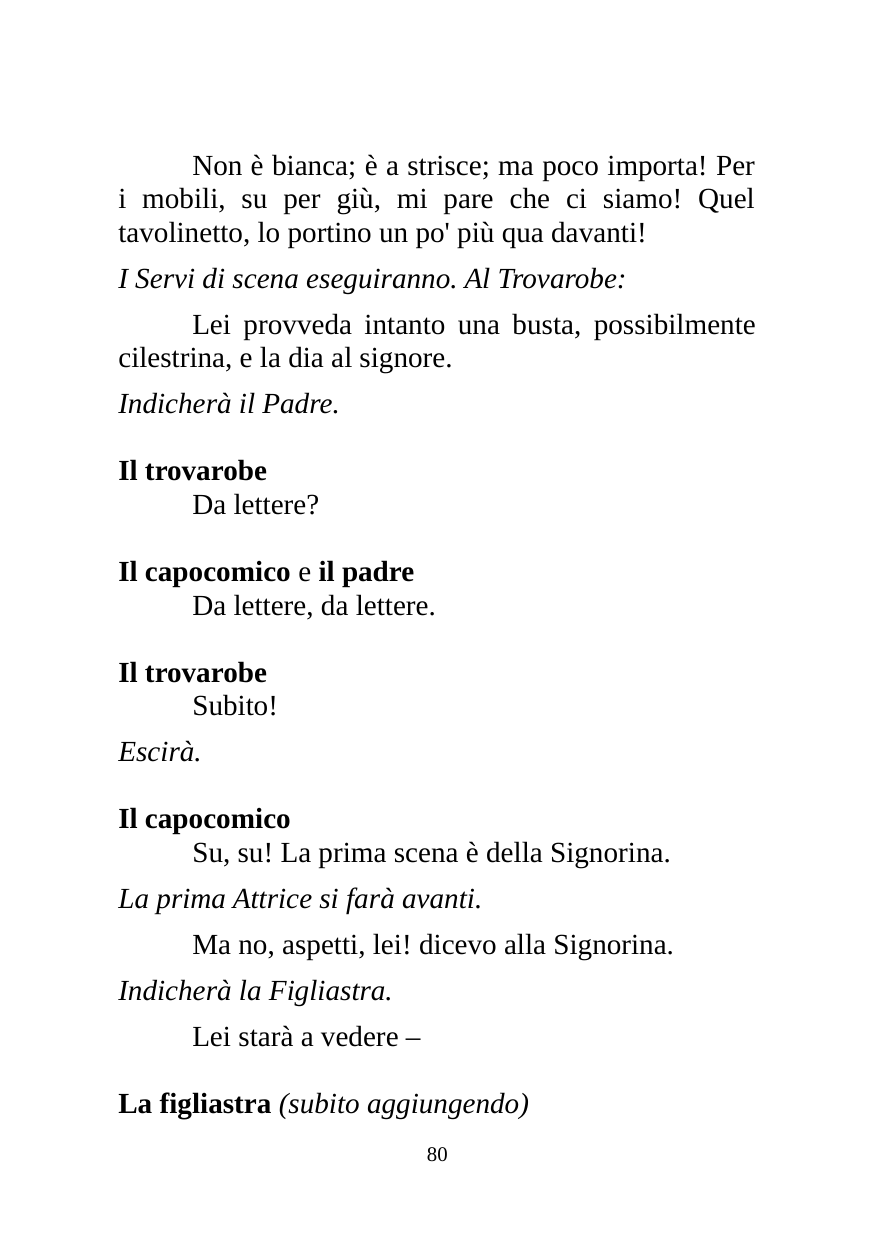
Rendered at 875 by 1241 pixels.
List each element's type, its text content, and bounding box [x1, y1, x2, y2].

text Da lettere? [118, 487, 756, 521]
text I Servi di scena eseguiranno. Al Trovarobe: [118, 261, 756, 294]
text Il capocomico e il padre [118, 554, 756, 588]
text Su, su! La prima scena è della Signorina. [118, 835, 756, 868]
text La prima Attrice si farà avanti. [118, 881, 756, 914]
text Indicherà la Figliastra. [118, 973, 756, 1007]
text Lei provveda intanto una busta, possibilmente cilestrina, e la dia al signore. [118, 307, 756, 374]
text Subito! [118, 688, 756, 722]
text La figliastra (subito aggiungendo) [118, 1086, 756, 1120]
text Il capocomico [118, 801, 756, 835]
text Lei starà a vedere – [118, 1019, 756, 1053]
text Indicherà il Padre. [118, 386, 756, 420]
text Non è bianca; è a strisce; ma poco importa! Per i mobili, su per giù, mi pare che ci siamo! Quel tavolinetto, lo portino un po' più qua davanti! [118, 148, 756, 248]
text Il trovarobe [118, 453, 756, 487]
text Da lettere, da lettere. [118, 588, 756, 621]
text Escirà. [118, 734, 756, 768]
text Ma no, aspetti, lei! dicevo alla Signorina. [118, 927, 756, 961]
text Il trovarobe [118, 655, 756, 688]
